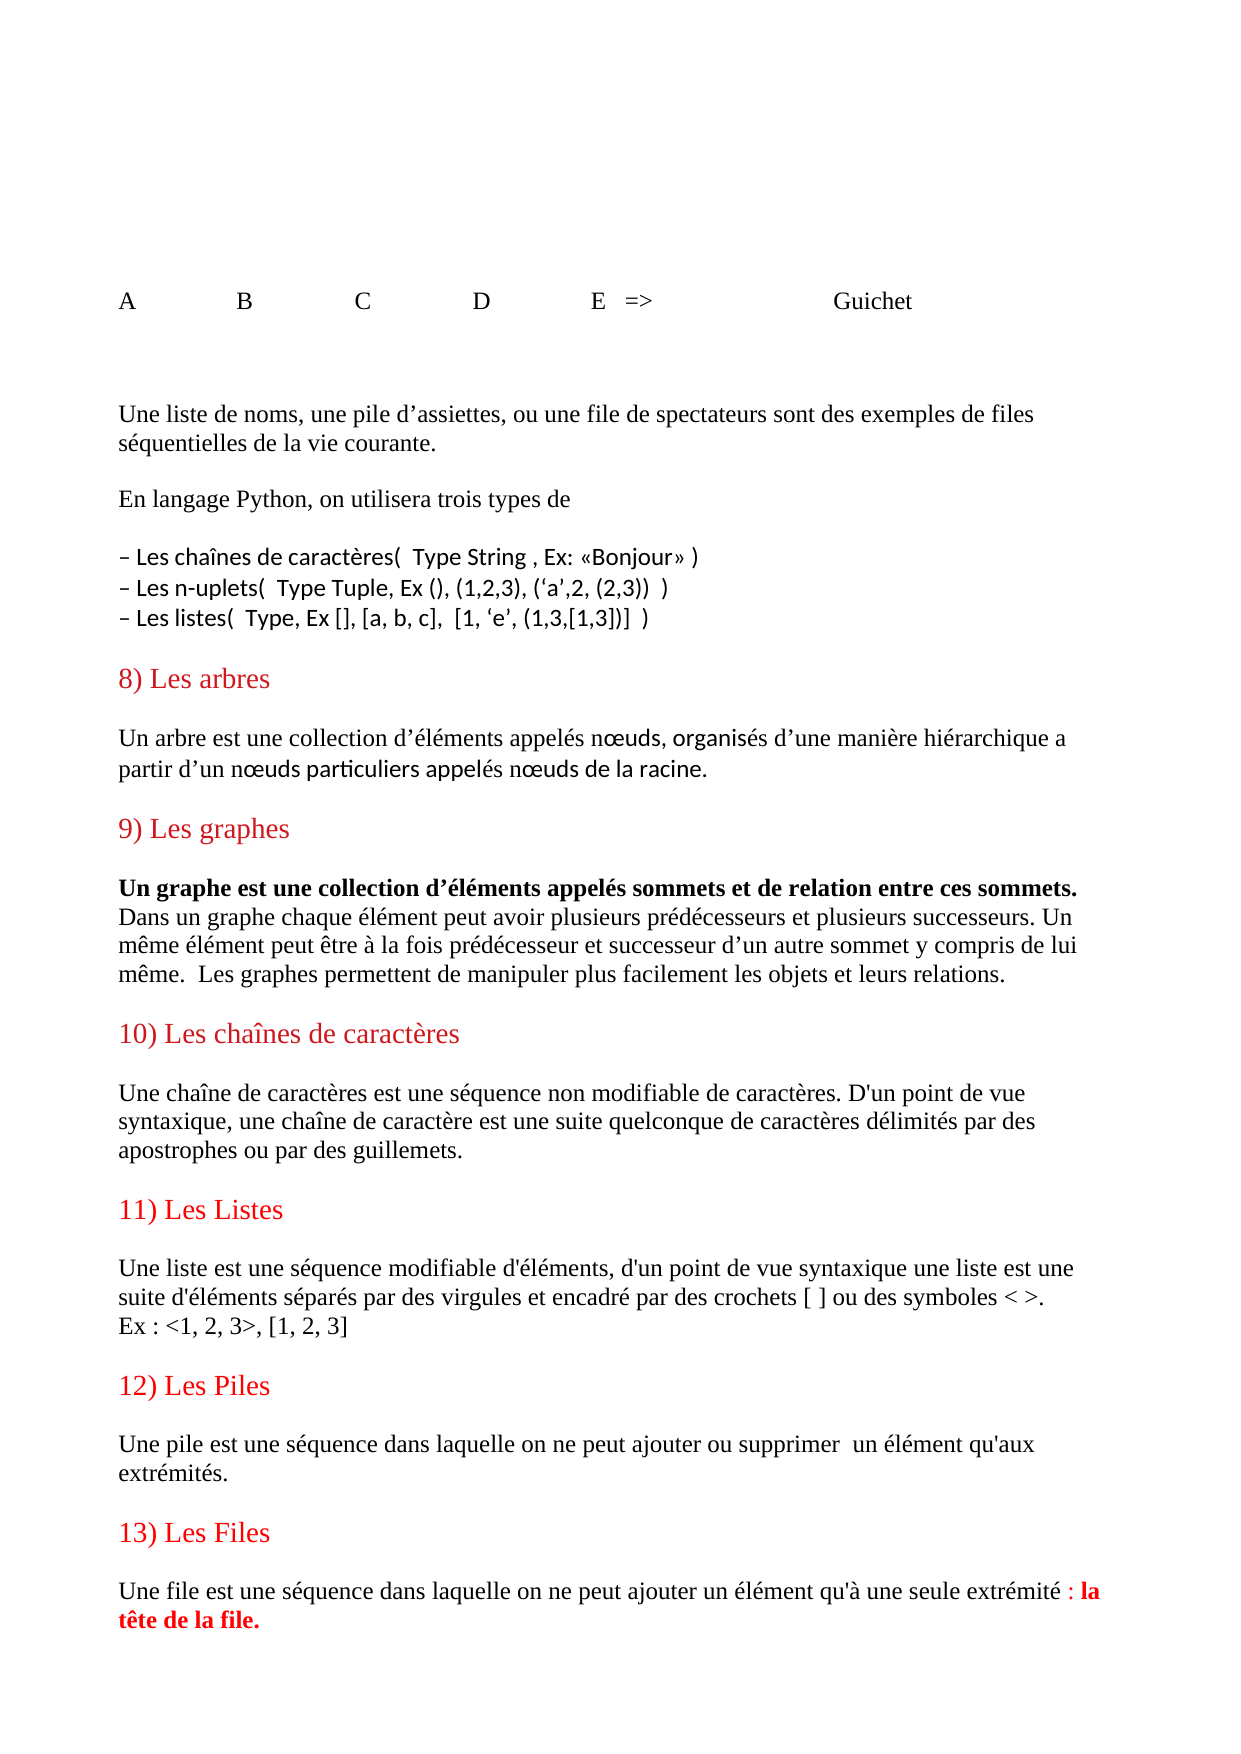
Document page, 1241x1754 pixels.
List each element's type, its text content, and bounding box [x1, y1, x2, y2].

text Un graphe est une collection d’éléments appelés sommets et de relation entre ces sommets. Dans un graphe chaque élément peut avoir plusieurs prédécesseurs et plusieurs successeurs. Un même élément peut être à la fois prédécesseur et successeur d’un autre sommet y compris de lui même. Les graphes permettent de manipuler plus facilement les objets et leurs relations. [118, 873, 1122, 988]
text 13) Les Files [118, 1515, 1122, 1548]
text Une liste est une séquence modifiable d'éléments, d'un point de vue syntaxique une liste est une suite d'éléments séparés par des virgules et encadré par des crochets [ ] ou des symboles < >. [118, 1253, 1122, 1311]
text Un arbre est une collection d’éléments appelés nœuds, organisés d’une manière hiérarchique a partir d’un nœuds particuliers appelés nœuds de la racine. [118, 722, 1122, 783]
text A B C D E => Guichet [118, 286, 1122, 315]
text 9) Les graphes [118, 812, 1122, 845]
text 12) Les Piles [118, 1368, 1122, 1401]
text – Les chaînes de caractères( Type String , Ex: «Bonjour» ) [118, 541, 1122, 572]
text – Les n-uplets( Type Tuple, Ex (), (1,2,3), (‘a’,2, (2,3)) ) [118, 572, 1122, 602]
text Une file est une séquence dans laquelle on ne peut ajouter un élément qu'à une seule extrémité : la tête de la file. [118, 1576, 1122, 1634]
text Une liste de noms, une pile d’assiettes, ou une file de spectateurs sont des exemples de files séquentielles de la vie courante. [118, 399, 1122, 457]
text 10) Les chaînes de caractères [118, 1016, 1122, 1050]
text En langage Python, on utilisera trois types de [118, 484, 1122, 513]
text Une chaîne de caractères est une séquence non modifiable de caractères. D'un point de vue syntaxique, une chaîne de caractère est une suite quelconque de caractères délimités par des apostrophes ou par des guillemets. [118, 1078, 1122, 1164]
text 11) Les Listes [118, 1192, 1122, 1226]
text Une pile est une séquence dans laquelle on ne peut ajouter ou supprimer un élément qu'aux extrémités. [118, 1429, 1122, 1487]
text Ex : <1, 2, 3>, [1, 2, 3] [118, 1311, 1122, 1340]
text – Les listes( Type, Ex [], [a, b, c], [1, ‘e’, (1,3,[1,3])] ) [118, 602, 1122, 633]
text 8) Les arbres [118, 661, 1122, 694]
